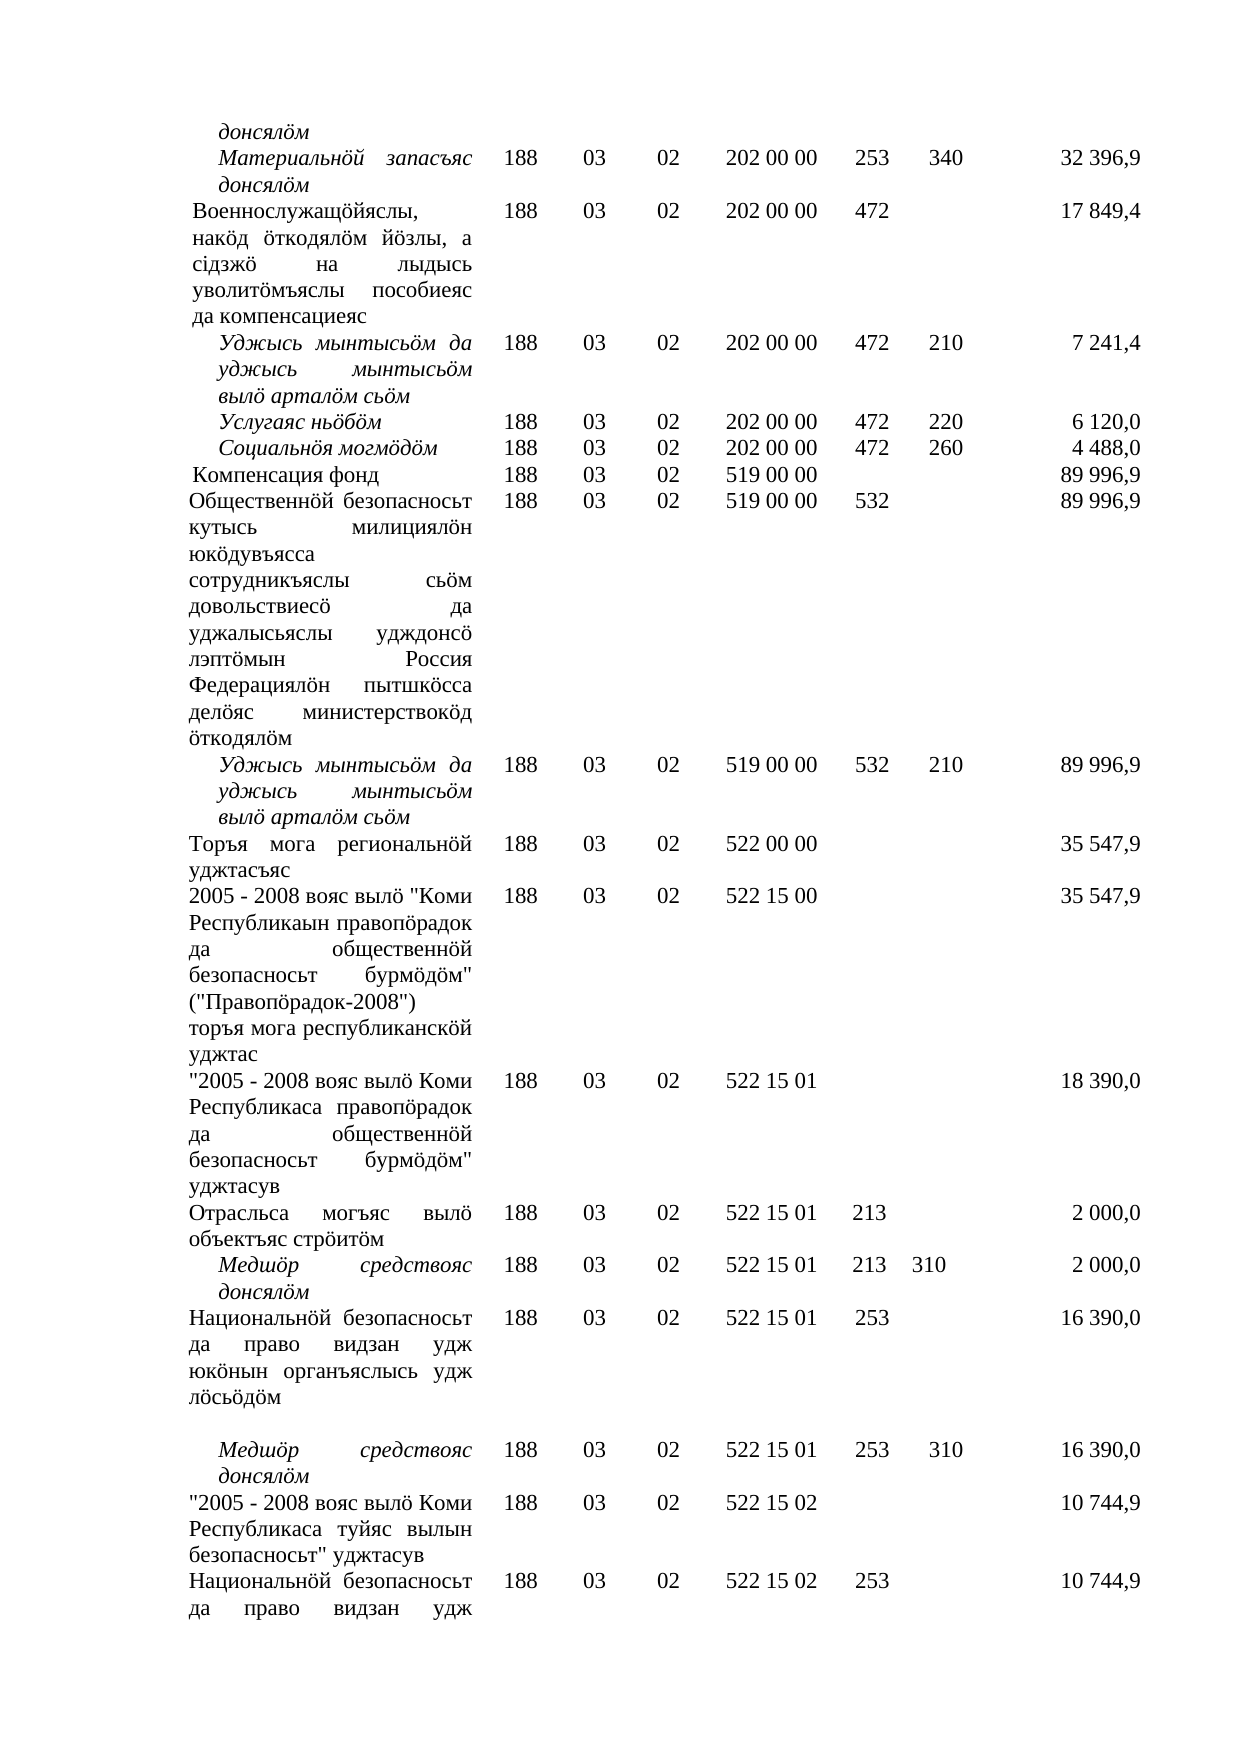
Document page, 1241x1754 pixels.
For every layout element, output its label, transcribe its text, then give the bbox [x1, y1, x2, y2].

table_cell 472 [838, 329, 900, 408]
table_cell Компенсация фонд [177, 461, 483, 487]
table_cell 213 [838, 1251, 900, 1304]
table_cell 202 00 00 [705, 408, 838, 434]
table_cell 310 [900, 1251, 974, 1304]
table_cell [705, 118, 838, 144]
table_cell 202 00 00 [705, 434, 838, 461]
table_cell 02 [631, 1489, 705, 1568]
table_cell 03 [558, 1436, 631, 1488]
table_cell Национальнöй безопасносьт да право видзан удж [177, 1568, 483, 1620]
table_cell 03 [558, 883, 631, 1067]
table_cell 472 [838, 434, 900, 461]
table_cell 03 [558, 408, 631, 434]
table_cell [900, 830, 974, 882]
table_cell [838, 118, 900, 144]
table_cell [900, 883, 974, 1067]
table_cell Общественнöй безопасносьт кутысь милициялöн юкöдувъясса сотрудникъяслы сьöм довольствиесö да уджалысьяслы удждонсö лэптöмын Россия Федерациялöн пытшкöсса делöяс министерствокöд öткодялöм [177, 487, 483, 751]
table_cell 17 849,4 [974, 197, 1152, 329]
table_cell 532 [838, 487, 900, 751]
table_cell 89 996,9 [974, 487, 1152, 751]
table_cell [1152, 1568, 1208, 1620]
table_cell 03 [558, 487, 631, 751]
table_cell 210 [900, 329, 974, 408]
table_cell [838, 1489, 900, 1568]
table_cell [900, 487, 974, 751]
table_cell Уджысь мынтысьöм да уджысь мынтысьöм вылö арталöм сьöм [177, 329, 483, 408]
table_cell [1152, 434, 1208, 461]
table_cell 260 [900, 434, 974, 461]
table_cell 188 [484, 408, 557, 434]
table_cell 188 [484, 434, 557, 461]
table_cell 253 [838, 1568, 900, 1620]
table_cell 2 000,0 [974, 1199, 1152, 1251]
table_cell 220 [900, 408, 974, 434]
table_cell 03 [558, 329, 631, 408]
table_cell 02 [631, 1568, 705, 1620]
table_cell 02 [631, 830, 705, 882]
table_cell донсялöм [177, 118, 483, 144]
table_cell 522 15 01 [705, 1067, 838, 1199]
table_cell 16 390,0 [974, 1304, 1152, 1436]
table_cell 02 [631, 1067, 705, 1199]
table_cell 02 [631, 408, 705, 434]
table_cell "2005 - 2008 вояс вылö Коми Республикаса правопöрадок да общественнöй безопасносьт бурмöдöм" уджтасув [177, 1067, 483, 1199]
table_cell [558, 118, 631, 144]
table_cell 02 [631, 487, 705, 751]
table_cell 32 396,9 [974, 145, 1152, 197]
table_cell [1152, 1199, 1208, 1251]
table_cell 03 [558, 434, 631, 461]
table_cell 18 390,0 [974, 1067, 1152, 1199]
table_cell 522 15 01 [705, 1251, 838, 1304]
table_cell 03 [558, 461, 631, 487]
table_cell 02 [631, 883, 705, 1067]
table_cell 253 [838, 145, 900, 197]
table_cell 519 00 00 [705, 487, 838, 751]
table_cell 522 15 00 [705, 883, 838, 1067]
table_cell [1152, 883, 1208, 1067]
table_cell [974, 118, 1152, 144]
table_cell 522 15 02 [705, 1568, 838, 1620]
table_cell 02 [631, 461, 705, 487]
table_cell 03 [558, 1251, 631, 1304]
table_cell [1152, 751, 1208, 830]
table_cell [1152, 118, 1208, 144]
table_cell 188 [484, 461, 557, 487]
table_cell 02 [631, 1304, 705, 1436]
table_cell Отрасльса могъяс вылö объектъяс стрöитöм [177, 1199, 483, 1251]
table_cell 188 [484, 487, 557, 751]
table_cell 03 [558, 145, 631, 197]
table_cell 6 120,0 [974, 408, 1152, 434]
table_cell 03 [558, 1199, 631, 1251]
table_cell 35 547,9 [974, 883, 1152, 1067]
table_cell 02 [631, 1436, 705, 1488]
table_cell [900, 1568, 974, 1620]
table_cell Торъя мога региональнöй уджтасъяс [177, 830, 483, 882]
table_cell 188 [484, 830, 557, 882]
table_cell 16 390,0 [974, 1436, 1152, 1488]
table_cell 10 744,9 [974, 1568, 1152, 1620]
table_cell 188 [484, 197, 557, 329]
table_cell [1152, 461, 1208, 487]
table_cell Материальнöй запасъяс донсялöм [177, 145, 483, 197]
table_cell 2005 - 2008 вояс вылö "Коми Республикаын правопöрадок да общественнöй безопасносьт бурмöдöм" ("Правопöрадок-2008") торъя мога республиканскöй уджтас [177, 883, 483, 1067]
table_cell [838, 461, 900, 487]
table_cell [1152, 1304, 1208, 1436]
table_cell 188 [484, 1489, 557, 1568]
table_cell [1152, 1251, 1208, 1304]
table_cell 522 00 00 [705, 830, 838, 882]
table_cell [1152, 197, 1208, 329]
table_cell 188 [484, 883, 557, 1067]
table_cell Медшöр средствояс донсялöм [177, 1251, 483, 1304]
table_cell 10 744,9 [974, 1489, 1152, 1568]
table_cell 340 [900, 145, 974, 197]
table_cell [1152, 145, 1208, 197]
table_cell 522 15 01 [705, 1436, 838, 1488]
table_cell [838, 1067, 900, 1199]
table_cell 188 [484, 1304, 557, 1436]
table_cell 188 [484, 1436, 557, 1488]
table_cell 210 [900, 751, 974, 830]
table_cell "2005 - 2008 вояс вылö Коми Республикаса туйяс вылын безопасносьт" уджтасув [177, 1489, 483, 1568]
table_cell [631, 118, 705, 144]
table_cell 202 00 00 [705, 329, 838, 408]
table_cell [900, 461, 974, 487]
table_cell [900, 1199, 974, 1251]
table_cell 202 00 00 [705, 197, 838, 329]
table_cell 188 [484, 1199, 557, 1251]
table_cell Военнослужащöйяслы, накöд öткодялöм йöзлы, а сiдзжö на лыдысь уволитöмъяслы пособиеяс да компенсациеяс [177, 197, 483, 329]
table_cell 7 241,4 [974, 329, 1152, 408]
table_cell 202 00 00 [705, 145, 838, 197]
table_cell [1152, 1436, 1208, 1488]
table_cell 4 488,0 [974, 434, 1152, 461]
table_cell 522 15 02 [705, 1489, 838, 1568]
table_cell [1152, 1489, 1208, 1568]
table_cell 35 547,9 [974, 830, 1152, 882]
table_cell [1152, 1067, 1208, 1199]
table_cell 188 [484, 329, 557, 408]
table_cell 310 [900, 1436, 974, 1488]
table_cell 03 [558, 197, 631, 329]
table_cell 03 [558, 1568, 631, 1620]
table_cell 519 00 00 [705, 461, 838, 487]
table_cell 188 [484, 1568, 557, 1620]
table_cell 03 [558, 751, 631, 830]
table_cell 532 [838, 751, 900, 830]
table_cell 02 [631, 145, 705, 197]
table_cell [900, 197, 974, 329]
table_cell Медшöр средствояс донсялöм [177, 1436, 483, 1488]
table_cell 522 15 01 [705, 1199, 838, 1251]
table_cell [1152, 830, 1208, 882]
table_cell 253 [838, 1304, 900, 1436]
table_cell 02 [631, 1251, 705, 1304]
table_cell [1152, 408, 1208, 434]
table_cell 213 [838, 1199, 900, 1251]
table_cell 188 [484, 751, 557, 830]
table_cell Уджысь мынтысьöм да уджысь мынтысьöм вылö арталöм сьöм [177, 751, 483, 830]
table_cell [900, 1489, 974, 1568]
table_cell 522 15 01 [705, 1304, 838, 1436]
table_cell 03 [558, 1489, 631, 1568]
table_cell [838, 883, 900, 1067]
table_cell [484, 118, 557, 144]
table_cell [900, 1304, 974, 1436]
table_cell 03 [558, 830, 631, 882]
table_cell 89 996,9 [974, 751, 1152, 830]
table_cell Национальнöй безопасносьт да право видзан удж юкöнын органъяслысь удж лöсьöдöм [177, 1304, 483, 1436]
table_cell 472 [838, 408, 900, 434]
table_cell 02 [631, 434, 705, 461]
table_cell 03 [558, 1067, 631, 1199]
table_cell 89 996,9 [974, 461, 1152, 487]
table_cell 472 [838, 197, 900, 329]
table_cell Социальнöя могмöдöм [177, 434, 483, 461]
table_cell 188 [484, 1067, 557, 1199]
table_cell [1152, 329, 1208, 408]
table_cell [900, 118, 974, 144]
table_cell 02 [631, 751, 705, 830]
table_cell 519 00 00 [705, 751, 838, 830]
table_cell [900, 1067, 974, 1199]
table_cell [838, 830, 900, 882]
table_cell 03 [558, 1304, 631, 1436]
table_cell 188 [484, 145, 557, 197]
table_cell 253 [838, 1436, 900, 1488]
table_cell 02 [631, 329, 705, 408]
table_cell 02 [631, 1199, 705, 1251]
table_cell 02 [631, 197, 705, 329]
table_cell Услугаяс ньöбöм [177, 408, 483, 434]
table_cell [1152, 487, 1208, 751]
table_cell 2 000,0 [974, 1251, 1152, 1304]
table_cell 188 [484, 1251, 557, 1304]
